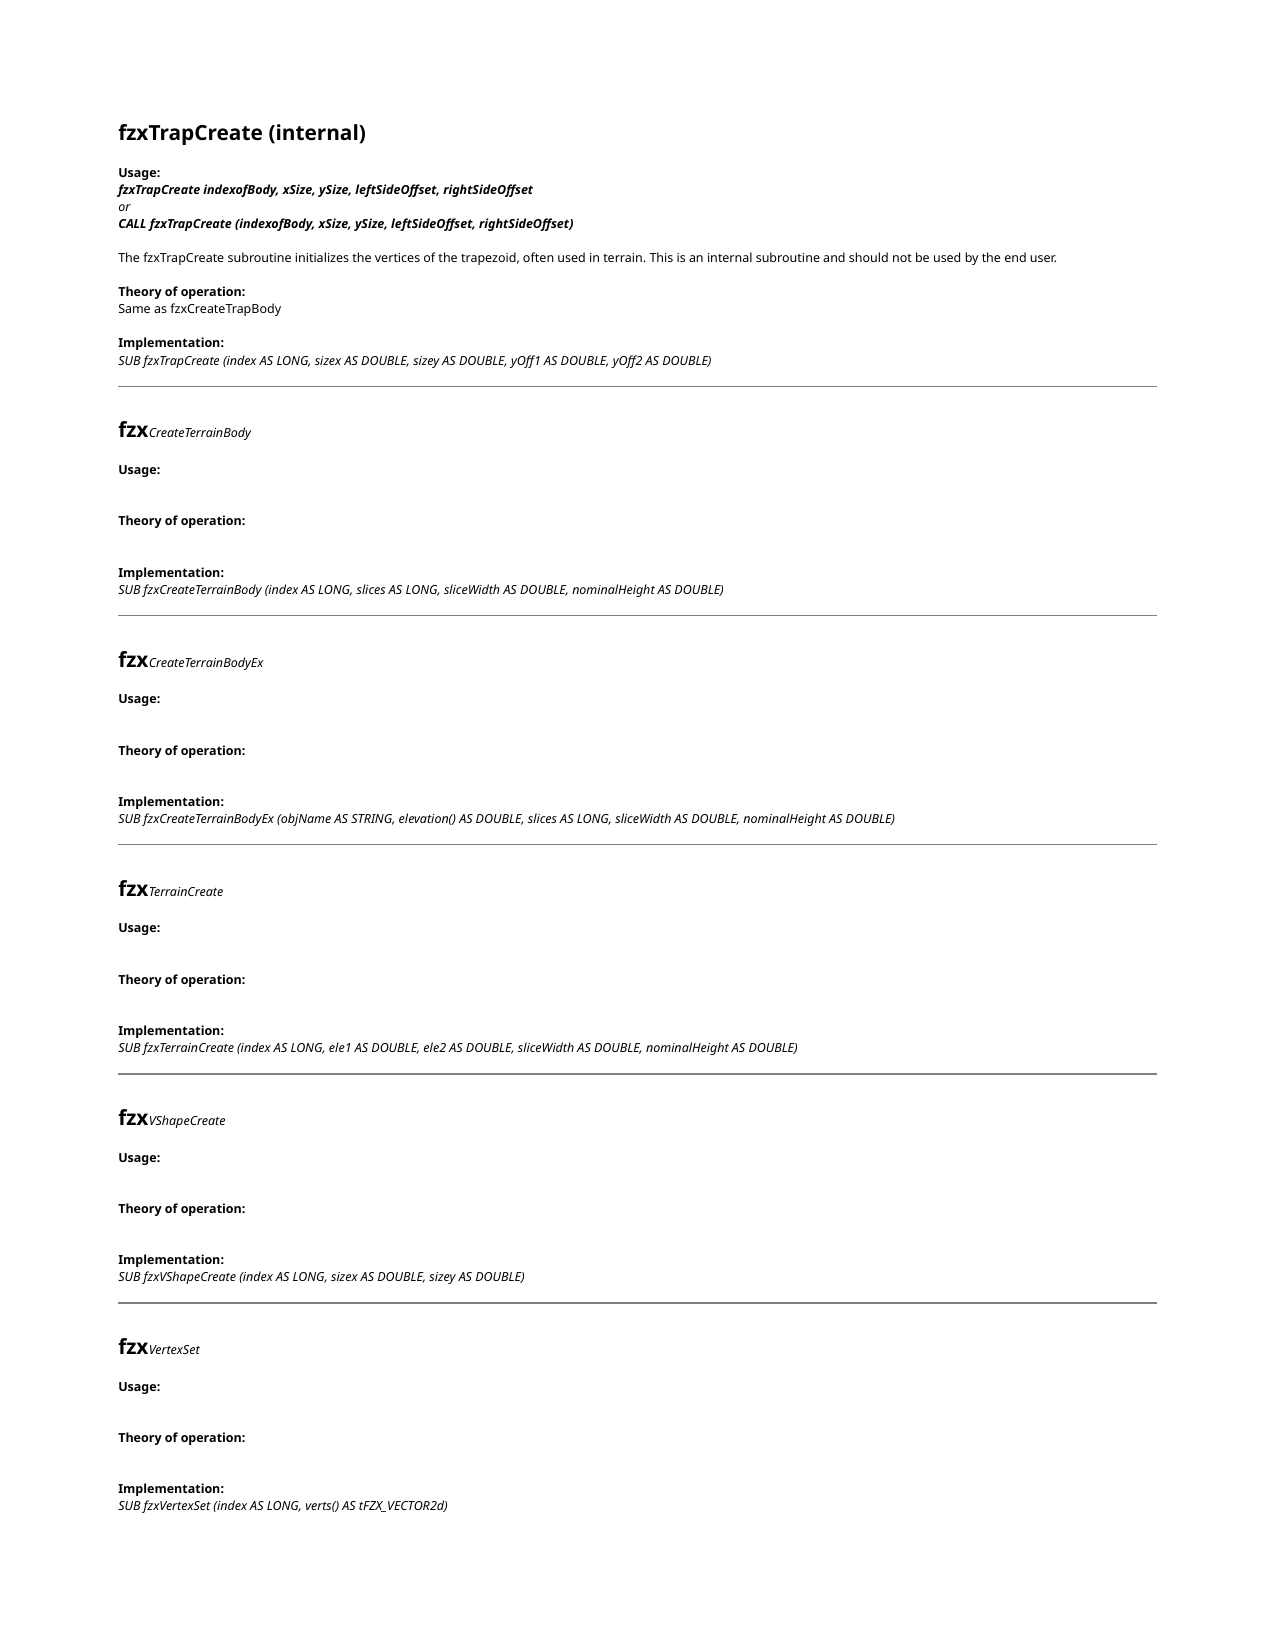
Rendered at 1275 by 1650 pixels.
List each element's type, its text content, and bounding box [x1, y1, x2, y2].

text Implementation: [118, 793, 1157, 810]
text Usage: [118, 690, 1157, 707]
text Theory of operation: [118, 512, 1157, 529]
text fzxTrapCreate (internal) [118, 118, 1157, 147]
text Implementation: [118, 334, 1157, 352]
text Theory of operation: [118, 742, 1157, 759]
text fzxCreateTerrainBodyEx [118, 645, 1157, 673]
text Usage: [118, 461, 1157, 478]
text or [118, 198, 1157, 215]
text Theory of operation: [118, 283, 1157, 300]
text fzxVShapeCreate [118, 1103, 1157, 1132]
text Implementation: [118, 1022, 1157, 1039]
text Usage: [118, 919, 1157, 937]
text SUB fzxCreateTerrainBodyEx (objName AS STRING, elevation() AS DOUBLE, slices AS LONG, sliceWidth AS DOUBLE, nominalHeight AS DOUBLE) [118, 810, 1157, 827]
text Theory of operation: [118, 1200, 1157, 1217]
text fzxCreateTerrainBody [118, 416, 1157, 444]
text Usage: [118, 164, 1157, 181]
text SUB fzxVShapeCreate (index AS LONG, sizex AS DOUBLE, sizey AS DOUBLE) [118, 1268, 1157, 1285]
text Usage: [118, 1149, 1157, 1166]
text CALL fzxTrapCreate (indexofBody, xSize, ySize, leftSideOffset, rightSideOffset) [118, 215, 1157, 232]
text Usage: [118, 1378, 1157, 1395]
text fzxVertexSet [118, 1332, 1157, 1361]
text SUB fzxCreateTerrainBody (index AS LONG, slices AS LONG, sliceWidth AS DOUBLE, nominalHeight AS DOUBLE) [118, 581, 1157, 598]
text Implementation: [118, 1480, 1157, 1497]
text Implementation: [118, 564, 1157, 581]
text SUB fzxVertexSet (index AS LONG, verts() AS tFZX_VECTOR2d) [118, 1497, 1157, 1514]
text SUB fzxTrapCreate (index AS LONG, sizex AS DOUBLE, sizey AS DOUBLE, yOff1 AS DOUBLE, yOff2 AS DOUBLE) [118, 352, 1157, 369]
text The fzxTrapCreate subroutine initializes the vertices of the trapezoid, often used in terrain. This is an internal subroutine and should not be used by the end user. [118, 249, 1157, 266]
text fzxTrapCreate indexofBody, xSize, ySize, leftSideOffset, rightSideOffset [118, 181, 1157, 198]
text Same as fzxCreateTrapBody [118, 300, 1157, 317]
text Implementation: [118, 1251, 1157, 1268]
text SUB fzxTerrainCreate (index AS LONG, ele1 AS DOUBLE, ele2 AS DOUBLE, sliceWidth AS DOUBLE, nominalHeight AS DOUBLE) [118, 1039, 1157, 1056]
text Theory of operation: [118, 1429, 1157, 1446]
text Theory of operation: [118, 971, 1157, 988]
text fzxTerrainCreate [118, 874, 1157, 902]
